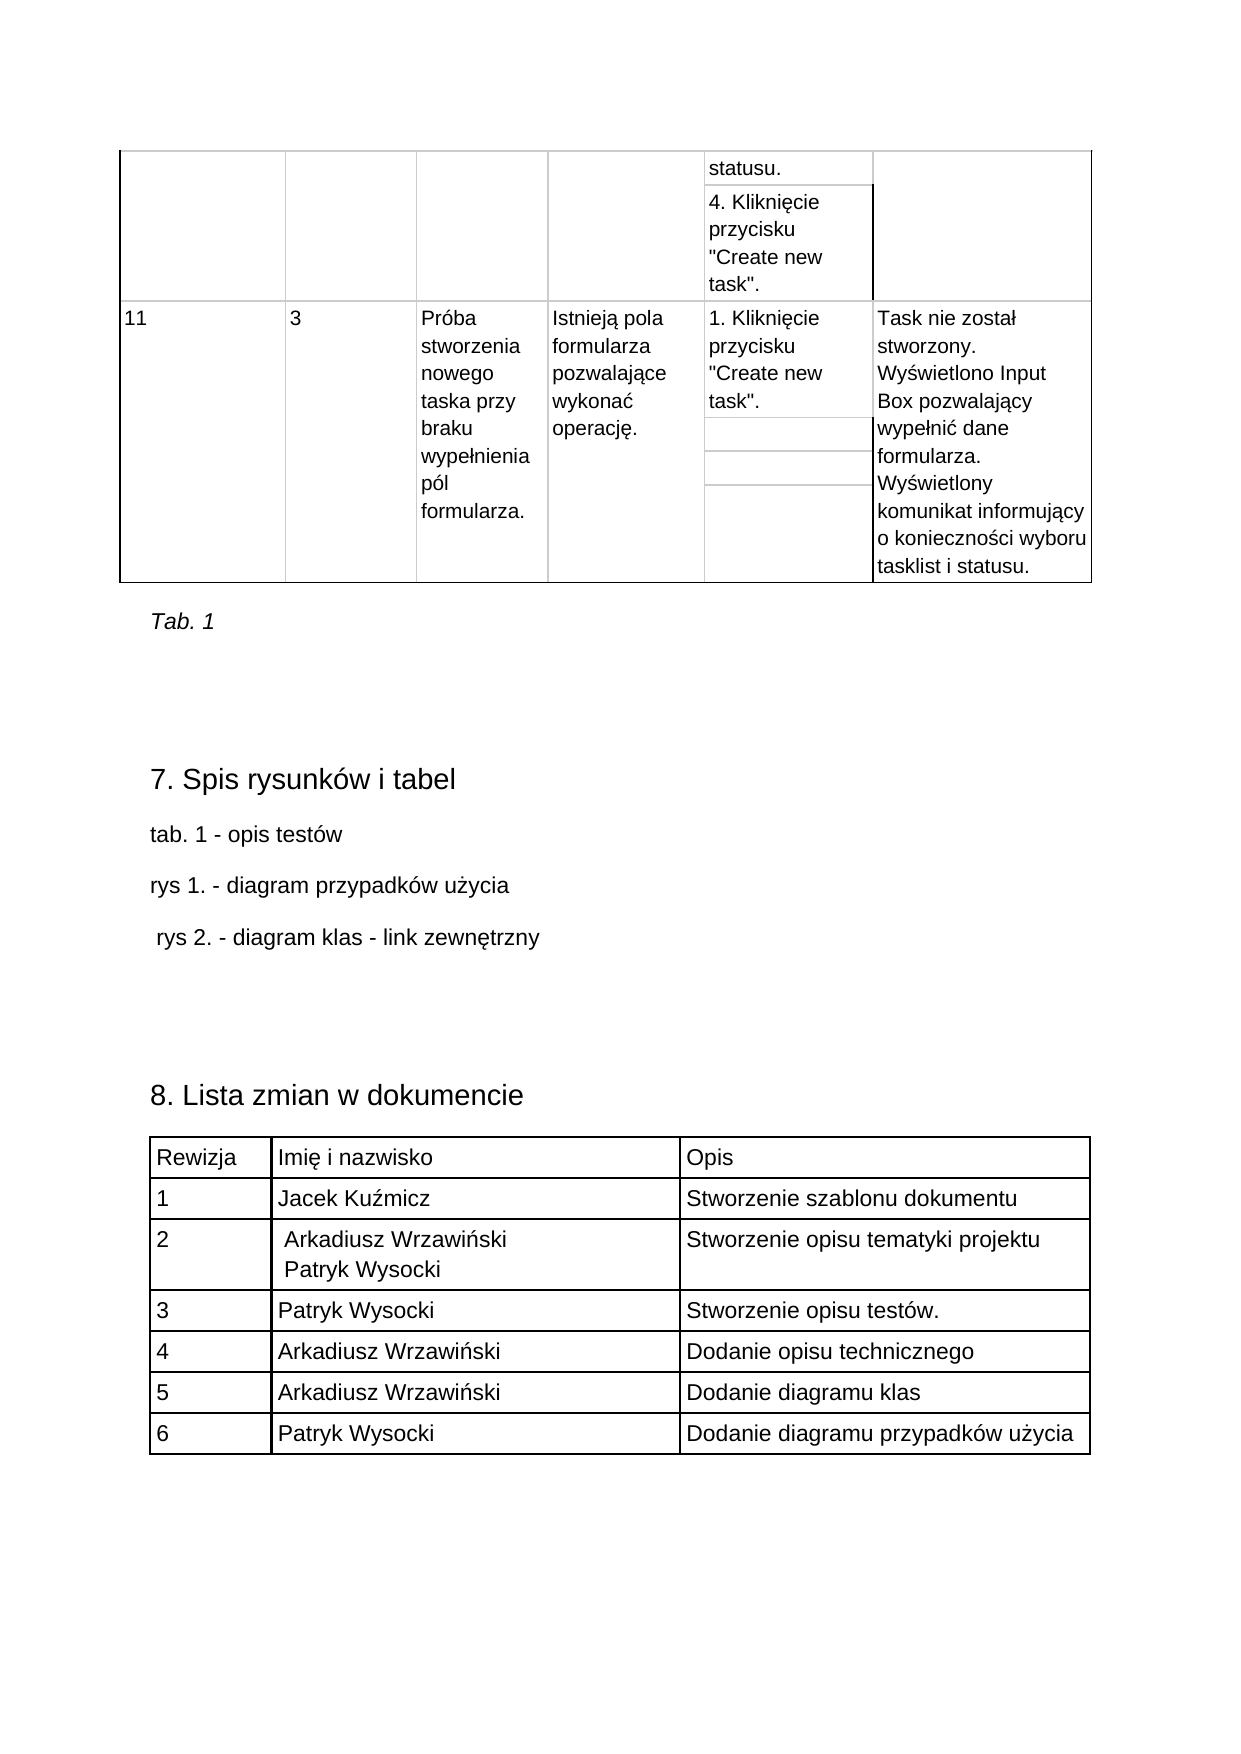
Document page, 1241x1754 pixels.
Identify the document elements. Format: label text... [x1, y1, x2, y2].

table_cell 6 [151, 1414, 270, 1453]
table_cell Istnieją pola formularza pozwalające wykonać operację. [549, 302, 704, 582]
text rys 1. - diagram przypadków użycia [150, 872, 1090, 898]
table_cell Patryk Wysocki [273, 1414, 679, 1453]
table_cell Stworzenie opisu tematyki projektu [681, 1220, 1089, 1289]
text 8. Lista zmian w dokumencie [150, 1077, 1090, 1111]
table_cell Dodanie opisu technicznego [681, 1332, 1089, 1371]
table_cell 5 [151, 1373, 270, 1412]
table_cell 11 [121, 302, 285, 582]
table_cell Stworzenie szablonu dokumentu [681, 1179, 1089, 1218]
text Tab. 1 [150, 608, 1090, 634]
table_cell 3 [286, 302, 416, 582]
table_cell Arkadiusz Wrzawiński Patryk Wysocki [273, 1220, 679, 1289]
text 7. Spis rysunków i tabel [150, 762, 1090, 796]
table_header Imię i nazwisko [273, 1138, 679, 1177]
table_cell statusu. [705, 152, 872, 184]
table_cell Task nie został stworzony. Wyświetlono Input Box pozwalający wypełnić dane formularza. Wyświetlony komunikat informujący o konieczności wyboru tasklist i statusu. [874, 302, 1091, 582]
table_cell 1 [151, 1179, 270, 1218]
table_cell 3 [151, 1291, 270, 1330]
text tab. 1 - opis testów [150, 821, 1090, 847]
table_cell 4. Kliknięcie przycisku "Create new task". [705, 186, 872, 300]
table_cell Patryk Wysocki [273, 1291, 679, 1330]
table_cell 4 [151, 1332, 270, 1371]
table_cell Jacek Kuźmicz [273, 1179, 679, 1218]
table_cell Stworzenie opisu testów. [681, 1291, 1089, 1330]
table_cell Próba stworzenia nowego taska przy braku wypełnienia pól formularza. [417, 302, 547, 582]
table_cell Dodanie diagramu klas [681, 1373, 1089, 1412]
table_cell 2 [151, 1220, 270, 1289]
table_cell [705, 486, 872, 582]
table_header Rewizja [151, 1138, 270, 1177]
table_cell Arkadiusz Wrzawiński [273, 1373, 679, 1412]
table_cell [705, 418, 872, 450]
table_cell Arkadiusz Wrzawiński [273, 1332, 679, 1371]
table_header Opis [681, 1138, 1089, 1177]
table_cell 1. Kliknięcie przycisku "Create new task". [705, 302, 872, 417]
table_cell Dodanie diagramu przypadków użycia [681, 1414, 1089, 1453]
text rys 2. - diagram klas - link zewnętrzny [150, 923, 1090, 950]
table_cell [705, 452, 872, 484]
